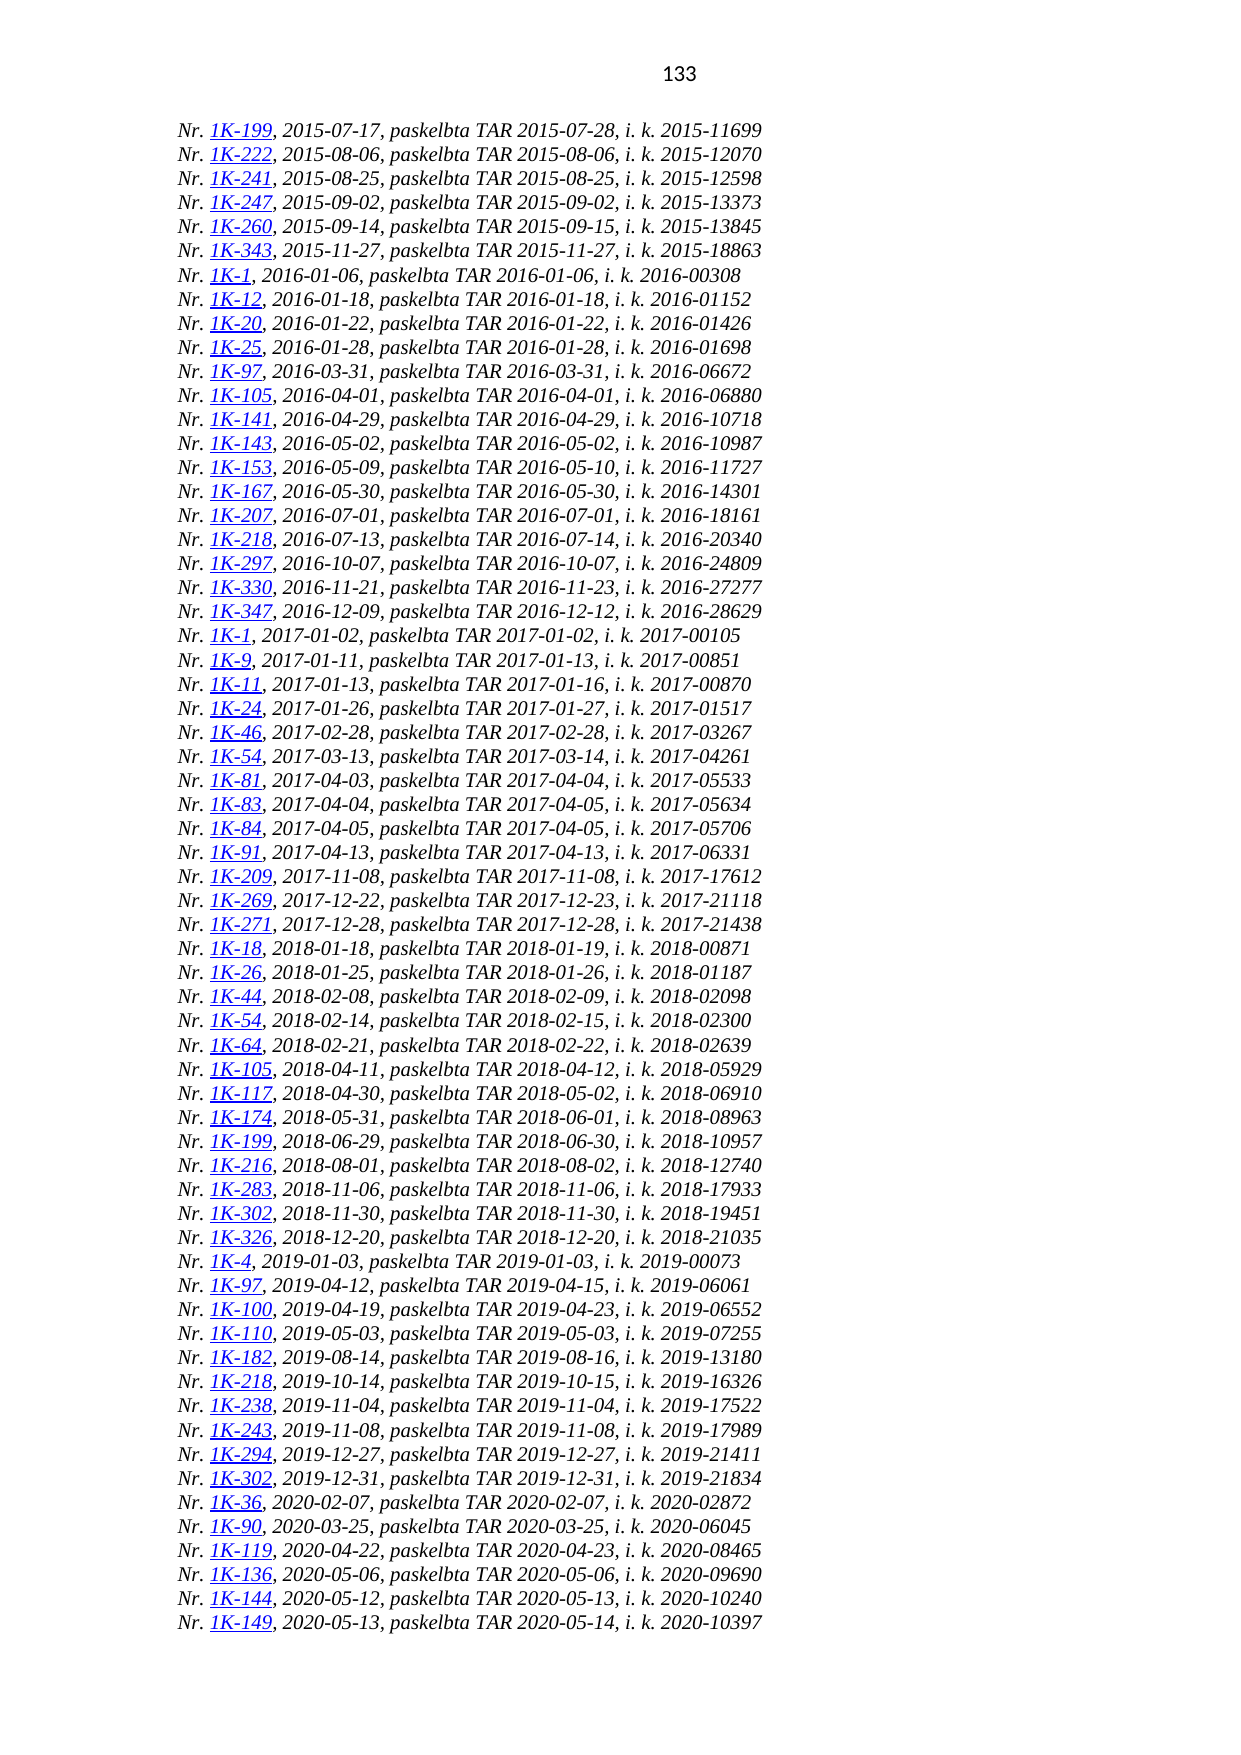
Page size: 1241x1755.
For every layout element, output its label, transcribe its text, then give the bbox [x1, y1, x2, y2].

text Nr. 1K-97, 2016-03-31, paskelbta TAR 2016-03-31, i. k. 2016-06672 [177, 359, 1181, 383]
text Nr. 1K-110, 2019-05-03, paskelbta TAR 2019-05-03, i. k. 2019-07255 [177, 1321, 1181, 1345]
text Nr. 1K-297, 2016-10-07, paskelbta TAR 2016-10-07, i. k. 2016-24809 [177, 551, 1181, 575]
text Nr. 1K-241, 2015-08-25, paskelbta TAR 2015-08-25, i. k. 2015-12598 [177, 166, 1181, 190]
text Nr. 1K-54, 2017-03-13, paskelbta TAR 2017-03-14, i. k. 2017-04261 [177, 744, 1181, 768]
text Nr. 1K-54, 2018-02-14, paskelbta TAR 2018-02-15, i. k. 2018-02300 [177, 1008, 1181, 1032]
text Nr. 1K-260, 2015-09-14, paskelbta TAR 2015-09-15, i. k. 2015-13845 [177, 214, 1181, 238]
text Nr. 1K-1, 2017-01-02, paskelbta TAR 2017-01-02, i. k. 2017-00105 [177, 623, 1181, 647]
text Nr. 1K-283, 2018-11-06, paskelbta TAR 2018-11-06, i. k. 2018-17933 [177, 1177, 1181, 1201]
text Nr. 1K-36, 2020-02-07, paskelbta TAR 2020-02-07, i. k. 2020-02872 [177, 1490, 1181, 1514]
text Nr. 1K-20, 2016-01-22, paskelbta TAR 2016-01-22, i. k. 2016-01426 [177, 311, 1181, 335]
text Nr. 1K-141, 2016-04-29, paskelbta TAR 2016-04-29, i. k. 2016-10718 [177, 407, 1181, 431]
text Nr. 1K-91, 2017-04-13, paskelbta TAR 2017-04-13, i. k. 2017-06331 [177, 840, 1181, 864]
text Nr. 1K-105, 2018-04-11, paskelbta TAR 2018-04-12, i. k. 2018-05929 [177, 1057, 1181, 1081]
text Nr. 1K-97, 2019-04-12, paskelbta TAR 2019-04-15, i. k. 2019-06061 [177, 1273, 1181, 1297]
text Nr. 1K-83, 2017-04-04, paskelbta TAR 2017-04-05, i. k. 2017-05634 [177, 792, 1181, 816]
text Nr. 1K-12, 2016-01-18, paskelbta TAR 2016-01-18, i. k. 2016-01152 [177, 287, 1181, 311]
text Nr. 1K-144, 2020-05-12, paskelbta TAR 2020-05-13, i. k. 2020-10240 [177, 1586, 1181, 1610]
text Nr. 1K-294, 2019-12-27, paskelbta TAR 2019-12-27, i. k. 2019-21411 [177, 1442, 1181, 1466]
text Nr. 1K-222, 2015-08-06, paskelbta TAR 2015-08-06, i. k. 2015-12070 [177, 142, 1181, 166]
text Nr. 1K-4, 2019-01-03, paskelbta TAR 2019-01-03, i. k. 2019-00073 [177, 1249, 1181, 1273]
text Nr. 1K-18, 2018-01-18, paskelbta TAR 2018-01-19, i. k. 2018-00871 [177, 936, 1181, 960]
text Nr. 1K-9, 2017-01-11, paskelbta TAR 2017-01-13, i. k. 2017-00851 [177, 647, 1181, 672]
text Nr. 1K-153, 2016-05-09, paskelbta TAR 2016-05-10, i. k. 2016-11727 [177, 455, 1181, 479]
text Nr. 1K-243, 2019-11-08, paskelbta TAR 2019-11-08, i. k. 2019-17989 [177, 1417, 1181, 1442]
text Nr. 1K-100, 2019-04-19, paskelbta TAR 2019-04-23, i. k. 2019-06552 [177, 1297, 1181, 1321]
text Nr. 1K-199, 2018-06-29, paskelbta TAR 2018-06-30, i. k. 2018-10957 [177, 1129, 1181, 1153]
text Nr. 1K-46, 2017-02-28, paskelbta TAR 2017-02-28, i. k. 2017-03267 [177, 720, 1181, 744]
text Nr. 1K-174, 2018-05-31, paskelbta TAR 2018-06-01, i. k. 2018-08963 [177, 1105, 1181, 1129]
text Nr. 1K-136, 2020-05-06, paskelbta TAR 2020-05-06, i. k. 2020-09690 [177, 1562, 1181, 1586]
text Nr. 1K-343, 2015-11-27, paskelbta TAR 2015-11-27, i. k. 2015-18863 [177, 238, 1181, 262]
text Nr. 1K-207, 2016-07-01, paskelbta TAR 2016-07-01, i. k. 2016-18161 [177, 503, 1181, 527]
text Nr. 1K-330, 2016-11-21, paskelbta TAR 2016-11-23, i. k. 2016-27277 [177, 575, 1181, 599]
text Nr. 1K-182, 2019-08-14, paskelbta TAR 2019-08-16, i. k. 2019-13180 [177, 1345, 1181, 1369]
text Nr. 1K-347, 2016-12-09, paskelbta TAR 2016-12-12, i. k. 2016-28629 [177, 599, 1181, 623]
text Nr. 1K-11, 2017-01-13, paskelbta TAR 2017-01-16, i. k. 2017-00870 [177, 672, 1181, 696]
text Nr. 1K-247, 2015-09-02, paskelbta TAR 2015-09-02, i. k. 2015-13373 [177, 190, 1181, 214]
text Nr. 1K-271, 2017-12-28, paskelbta TAR 2017-12-28, i. k. 2017-21438 [177, 912, 1181, 936]
text Nr. 1K-25, 2016-01-28, paskelbta TAR 2016-01-28, i. k. 2016-01698 [177, 335, 1181, 359]
text Nr. 1K-167, 2016-05-30, paskelbta TAR 2016-05-30, i. k. 2016-14301 [177, 479, 1181, 503]
text Nr. 1K-24, 2017-01-26, paskelbta TAR 2017-01-27, i. k. 2017-01517 [177, 696, 1181, 720]
text Nr. 1K-149, 2020-05-13, paskelbta TAR 2020-05-14, i. k. 2020-10397 [177, 1610, 1181, 1634]
text Nr. 1K-302, 2018-11-30, paskelbta TAR 2018-11-30, i. k. 2018-19451 [177, 1201, 1181, 1225]
text Nr. 1K-216, 2018-08-01, paskelbta TAR 2018-08-02, i. k. 2018-12740 [177, 1153, 1181, 1177]
text Nr. 1K-302, 2019-12-31, paskelbta TAR 2019-12-31, i. k. 2019-21834 [177, 1466, 1181, 1490]
text Nr. 1K-218, 2016-07-13, paskelbta TAR 2016-07-14, i. k. 2016-20340 [177, 527, 1181, 551]
text Nr. 1K-26, 2018-01-25, paskelbta TAR 2018-01-26, i. k. 2018-01187 [177, 960, 1181, 984]
text Nr. 1K-44, 2018-02-08, paskelbta TAR 2018-02-09, i. k. 2018-02098 [177, 984, 1181, 1008]
text Nr. 1K-64, 2018-02-21, paskelbta TAR 2018-02-22, i. k. 2018-02639 [177, 1032, 1181, 1057]
text Nr. 1K-90, 2020-03-25, paskelbta TAR 2020-03-25, i. k. 2020-06045 [177, 1514, 1181, 1538]
text Nr. 1K-117, 2018-04-30, paskelbta TAR 2018-05-02, i. k. 2018-06910 [177, 1081, 1181, 1105]
text Nr. 1K-238, 2019-11-04, paskelbta TAR 2019-11-04, i. k. 2019-17522 [177, 1393, 1181, 1417]
text Nr. 1K-269, 2017-12-22, paskelbta TAR 2017-12-23, i. k. 2017-21118 [177, 888, 1181, 912]
text Nr. 1K-105, 2016-04-01, paskelbta TAR 2016-04-01, i. k. 2016-06880 [177, 383, 1181, 407]
text Nr. 1K-84, 2017-04-05, paskelbta TAR 2017-04-05, i. k. 2017-05706 [177, 816, 1181, 840]
text Nr. 1K-143, 2016-05-02, paskelbta TAR 2016-05-02, i. k. 2016-10987 [177, 431, 1181, 455]
text Nr. 1K-218, 2019-10-14, paskelbta TAR 2019-10-15, i. k. 2019-16326 [177, 1369, 1181, 1393]
text Nr. 1K-1, 2016-01-06, paskelbta TAR 2016-01-06, i. k. 2016-00308 [177, 262, 1181, 287]
text Nr. 1K-326, 2018-12-20, paskelbta TAR 2018-12-20, i. k. 2018-21035 [177, 1225, 1181, 1249]
text Nr. 1K-119, 2020-04-22, paskelbta TAR 2020-04-23, i. k. 2020-08465 [177, 1538, 1181, 1562]
text Nr. 1K-81, 2017-04-03, paskelbta TAR 2017-04-04, i. k. 2017-05533 [177, 768, 1181, 792]
text Nr. 1K-209, 2017-11-08, paskelbta TAR 2017-11-08, i. k. 2017-17612 [177, 864, 1181, 888]
text Nr. 1K-199, 2015-07-17, paskelbta TAR 2015-07-28, i. k. 2015-11699 [177, 118, 1181, 142]
